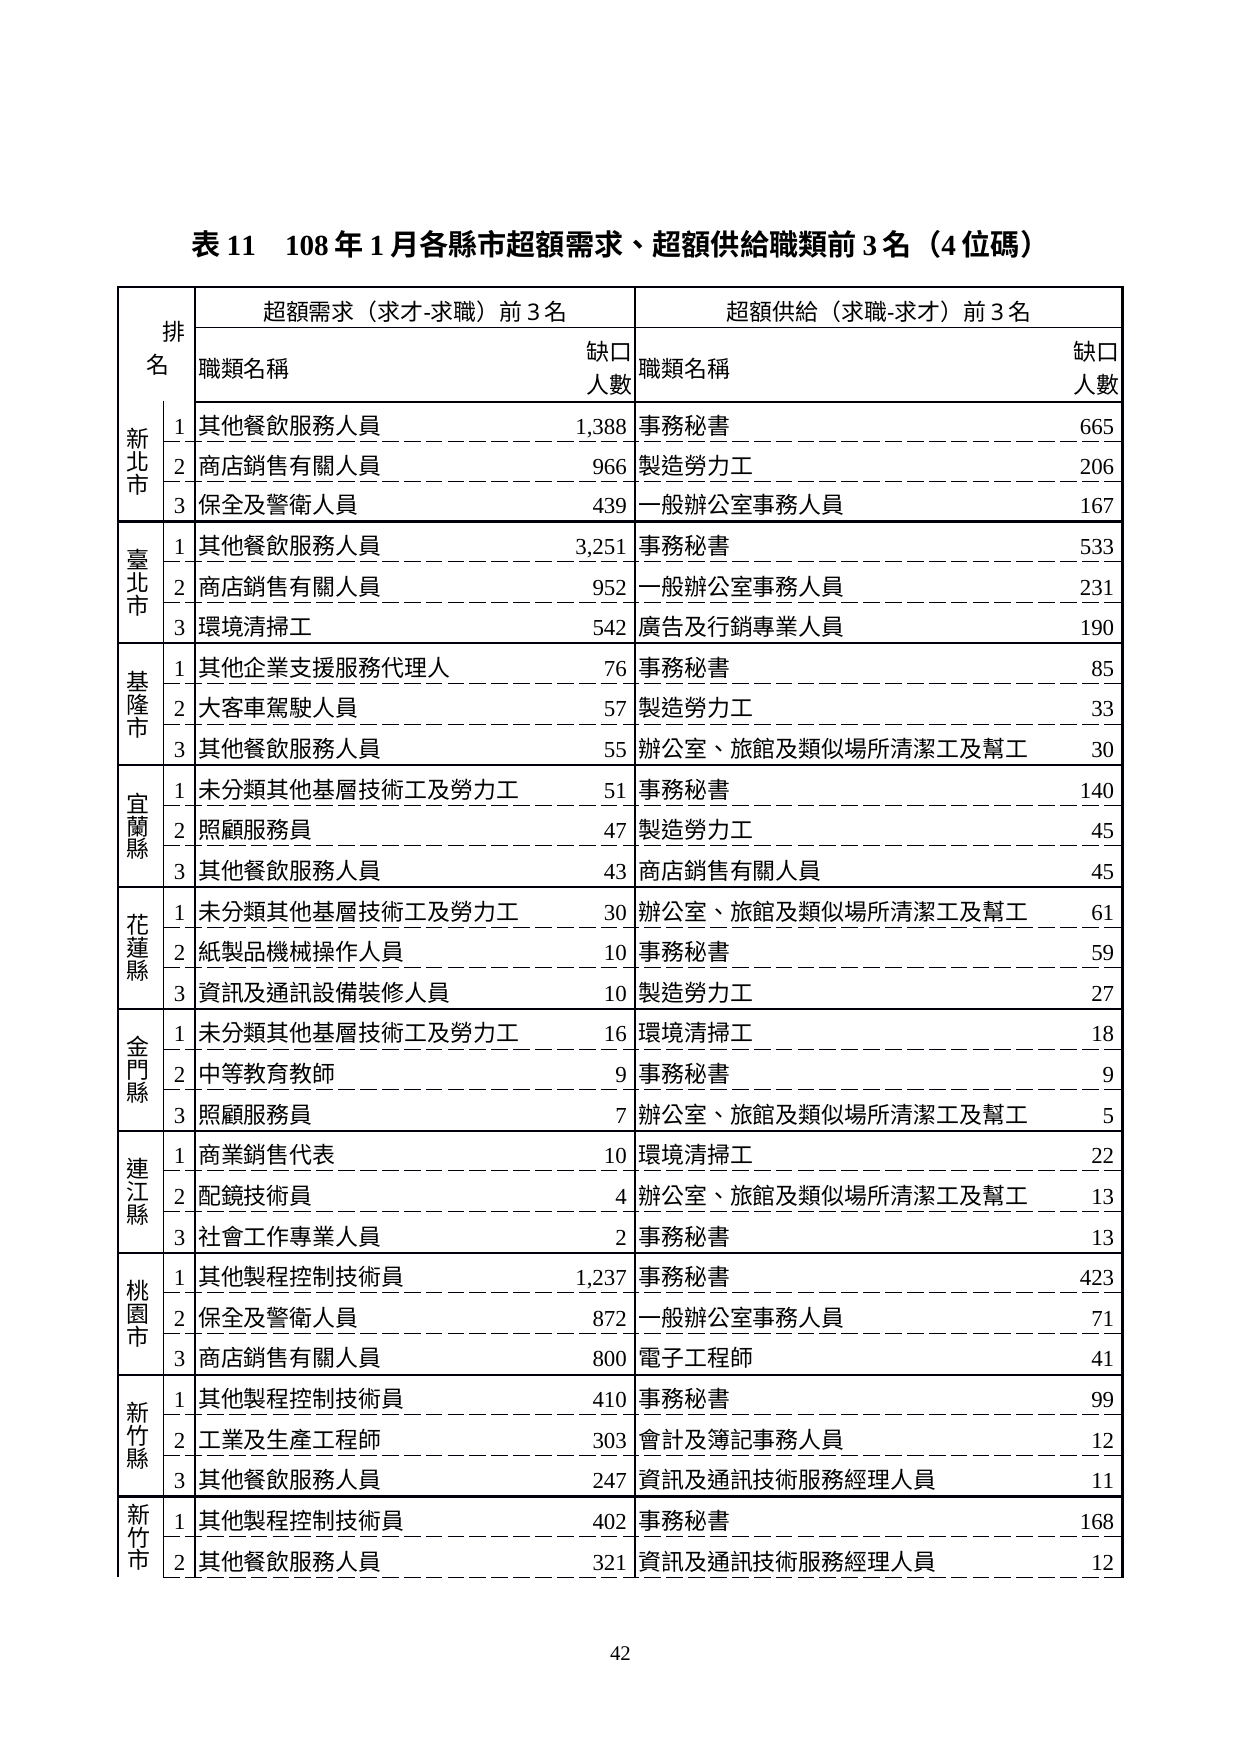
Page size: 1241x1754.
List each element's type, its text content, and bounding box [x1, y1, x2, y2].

table_cell 1 [164, 1254, 194, 1292]
table_cell 1 [164, 1010, 194, 1048]
table_cell 41 [1047, 1333, 1121, 1373]
table_cell 206 [1047, 441, 1121, 481]
table_cell 11 [1047, 1455, 1121, 1495]
table_cell 環境清掃工 [636, 1010, 1047, 1048]
table_cell 資訊及通訊技術服務經理人員 [636, 1455, 1047, 1495]
table_cell 職類名稱 [636, 328, 1047, 401]
table_cell 2 [164, 561, 194, 602]
table_cell 商店銷售有關人員 [636, 845, 1047, 886]
table_cell 76 [530, 644, 634, 683]
table_cell 商店銷售有關人員 [196, 441, 530, 481]
table_cell 其他製程控制技術員 [196, 1254, 530, 1292]
table_cell 12 [1047, 1536, 1121, 1577]
table_header 超額供給（求職-求才）前3名 [636, 288, 1121, 327]
table_cell 資訊及通訊設備裝修人員 [196, 967, 530, 1008]
table_cell 商業銷售代表 [196, 1132, 530, 1170]
table_cell 140 [1047, 766, 1121, 805]
table_cell 其他企業支援服務代理人 [196, 644, 530, 683]
table_cell 1 [164, 644, 194, 683]
table_cell 18 [1047, 1010, 1121, 1048]
table_cell 800 [530, 1333, 634, 1373]
table_cell 22 [1047, 1132, 1121, 1170]
table_cell 職類名稱 [196, 328, 530, 401]
table_cell 製造勞力工 [636, 967, 1047, 1008]
table_cell 542 [530, 602, 634, 642]
table_cell 事務秘書 [636, 523, 1047, 561]
table_cell 1 [164, 401, 194, 441]
table_cell 9 [1047, 1049, 1121, 1089]
table_header 超額需求（求才-求職）前3名 [196, 288, 634, 327]
table_cell 工業及生產工程師 [196, 1414, 530, 1455]
table_cell 照顧服務員 [196, 1089, 530, 1130]
table_cell 辦公室、旅館及類似場所清潔工及幫工 [636, 724, 1047, 764]
table_cell 10 [530, 967, 634, 1008]
table_cell 臺北市 [119, 523, 163, 642]
table_cell 事務秘書 [636, 1376, 1047, 1414]
table_cell 303 [530, 1414, 634, 1455]
table_cell 55 [530, 724, 634, 764]
table_cell 其他餐飲服務人員 [196, 845, 530, 886]
table_cell 3 [164, 602, 194, 642]
table_cell 宜蘭縣 [119, 766, 163, 886]
table_cell 缺口 人數 [1047, 328, 1121, 401]
table_cell 33 [1047, 683, 1121, 723]
table_cell 2 [164, 683, 194, 723]
table_cell 59 [1047, 927, 1121, 967]
table_cell 410 [530, 1376, 634, 1414]
table_cell 其他製程控制技術員 [196, 1376, 530, 1414]
table_cell 中等教育教師 [196, 1049, 530, 1089]
table_cell 27 [1047, 967, 1121, 1008]
table_cell 5 [1047, 1089, 1121, 1130]
table_cell 事務秘書 [636, 766, 1047, 805]
table_cell 9 [530, 1049, 634, 1089]
table_cell 533 [1047, 523, 1121, 561]
table_cell 照顧服務員 [196, 805, 530, 845]
table_cell 3 [164, 1089, 194, 1130]
table_cell 13 [1047, 1170, 1121, 1211]
table_cell 連江縣 [119, 1132, 163, 1252]
table_cell 7 [530, 1089, 634, 1130]
table_cell 其他餐飲服務人員 [196, 403, 530, 441]
table_cell 花蓮縣 [119, 888, 163, 1008]
table_cell 57 [530, 683, 634, 723]
table_header 排名 [119, 288, 194, 401]
table_cell 事務秘書 [636, 927, 1047, 967]
table_cell 3 [164, 1333, 194, 1373]
table_cell 新竹縣 [119, 1376, 163, 1495]
text 表11 108年1月各縣市超額需求、超額供給職類前3名（4位碼） [177, 212, 1063, 266]
table_cell 資訊及通訊技術服務經理人員 [636, 1536, 1047, 1577]
table_cell 其他餐飲服務人員 [196, 1455, 530, 1495]
table_cell 2 [164, 1414, 194, 1455]
table_cell 47 [530, 805, 634, 845]
table_cell 製造勞力工 [636, 683, 1047, 723]
table_cell 事務秘書 [636, 644, 1047, 683]
table_cell 12 [1047, 1414, 1121, 1455]
table_cell 4 [530, 1170, 634, 1211]
table_cell 新北市 [119, 401, 163, 520]
table_cell 商店銷售有關人員 [196, 561, 530, 602]
table_cell 事務秘書 [636, 1049, 1047, 1089]
table_cell 51 [530, 766, 634, 805]
table_cell 電子工程師 [636, 1333, 1047, 1373]
table_cell 665 [1047, 403, 1121, 441]
table_cell 231 [1047, 561, 1121, 602]
table_cell 321 [530, 1536, 634, 1577]
table_cell 環境清掃工 [196, 602, 530, 642]
table_cell 會計及簿記事務人員 [636, 1414, 1047, 1455]
table_cell 43 [530, 845, 634, 886]
table_cell 金門縣 [119, 1010, 163, 1130]
table_cell 3 [164, 1455, 194, 1495]
table_cell 事務秘書 [636, 403, 1047, 441]
table_cell 3 [164, 1211, 194, 1252]
table_cell 1 [164, 1132, 194, 1170]
table_cell 1 [164, 1498, 194, 1536]
table_cell 3 [164, 481, 194, 520]
table_cell 製造勞力工 [636, 805, 1047, 845]
table_cell 缺口 人數 [530, 328, 634, 401]
table_cell 1,237 [530, 1254, 634, 1292]
table_cell 事務秘書 [636, 1254, 1047, 1292]
table_cell 966 [530, 441, 634, 481]
table_cell 402 [530, 1498, 634, 1536]
table_cell 439 [530, 481, 634, 520]
table_cell 3 [164, 967, 194, 1008]
table_cell 紙製品機械操作人員 [196, 927, 530, 967]
table_cell 商店銷售有關人員 [196, 1333, 530, 1373]
table_cell 2 [164, 927, 194, 967]
table_cell 167 [1047, 481, 1121, 520]
table_cell 製造勞力工 [636, 441, 1047, 481]
table_cell 2 [530, 1211, 634, 1252]
table_cell 3 [164, 724, 194, 764]
table_cell 952 [530, 561, 634, 602]
table_cell 71 [1047, 1292, 1121, 1333]
table_cell 1 [164, 1376, 194, 1414]
table_cell 168 [1047, 1498, 1121, 1536]
table_cell 其他製程控制技術員 [196, 1498, 530, 1536]
table_cell 環境清掃工 [636, 1132, 1047, 1170]
table_cell 1 [164, 766, 194, 805]
table_cell 其他餐飲服務人員 [196, 724, 530, 764]
table_cell 30 [1047, 724, 1121, 764]
table_cell 1,388 [530, 403, 634, 441]
table_cell 配鏡技術員 [196, 1170, 530, 1211]
table_cell 10 [530, 1132, 634, 1170]
table_cell 3,251 [530, 523, 634, 561]
table_cell 2 [164, 1536, 194, 1577]
table_cell 2 [164, 1170, 194, 1211]
table_cell 85 [1047, 644, 1121, 683]
table_cell 保全及警衛人員 [196, 481, 530, 520]
table_cell 辦公室、旅館及類似場所清潔工及幫工 [636, 1170, 1047, 1211]
table_cell 其他餐飲服務人員 [196, 1536, 530, 1577]
table_cell 辦公室、旅館及類似場所清潔工及幫工 [636, 1089, 1047, 1130]
table_cell 190 [1047, 602, 1121, 642]
table_cell 423 [1047, 1254, 1121, 1292]
table_cell 2 [164, 1049, 194, 1089]
table_cell 未分類其他基層技術工及勞力工 [196, 888, 530, 927]
table_cell 基隆市 [119, 644, 163, 764]
table_cell 事務秘書 [636, 1211, 1047, 1252]
table_cell 廣告及行銷專業人員 [636, 602, 1047, 642]
table_cell 1 [164, 888, 194, 927]
table_cell 30 [530, 888, 634, 927]
table_cell 10 [530, 927, 634, 967]
table_cell 45 [1047, 845, 1121, 886]
table_cell 新竹市 [119, 1498, 163, 1577]
table_cell 保全及警衛人員 [196, 1292, 530, 1333]
table_cell 45 [1047, 805, 1121, 845]
table_cell 2 [164, 441, 194, 481]
table_cell 桃園市 [119, 1254, 163, 1373]
table_cell 辦公室、旅館及類似場所清潔工及幫工 [636, 888, 1047, 927]
table_cell 3 [164, 845, 194, 886]
table_cell 13 [1047, 1211, 1121, 1252]
table_cell 2 [164, 805, 194, 845]
table_cell 未分類其他基層技術工及勞力工 [196, 766, 530, 805]
table_cell 事務秘書 [636, 1498, 1047, 1536]
table_cell 61 [1047, 888, 1121, 927]
table_cell 99 [1047, 1376, 1121, 1414]
table_cell 16 [530, 1010, 634, 1048]
table_cell 2 [164, 1292, 194, 1333]
table_cell 其他餐飲服務人員 [196, 523, 530, 561]
table_cell 一般辦公室事務人員 [636, 561, 1047, 602]
table_cell 247 [530, 1455, 634, 1495]
table_cell 一般辦公室事務人員 [636, 1292, 1047, 1333]
table_cell 1 [164, 523, 194, 561]
table_cell 社會工作專業人員 [196, 1211, 530, 1252]
table_cell 872 [530, 1292, 634, 1333]
table_cell 未分類其他基層技術工及勞力工 [196, 1010, 530, 1048]
table_cell 大客車駕駛人員 [196, 683, 530, 723]
table_cell 一般辦公室事務人員 [636, 481, 1047, 520]
